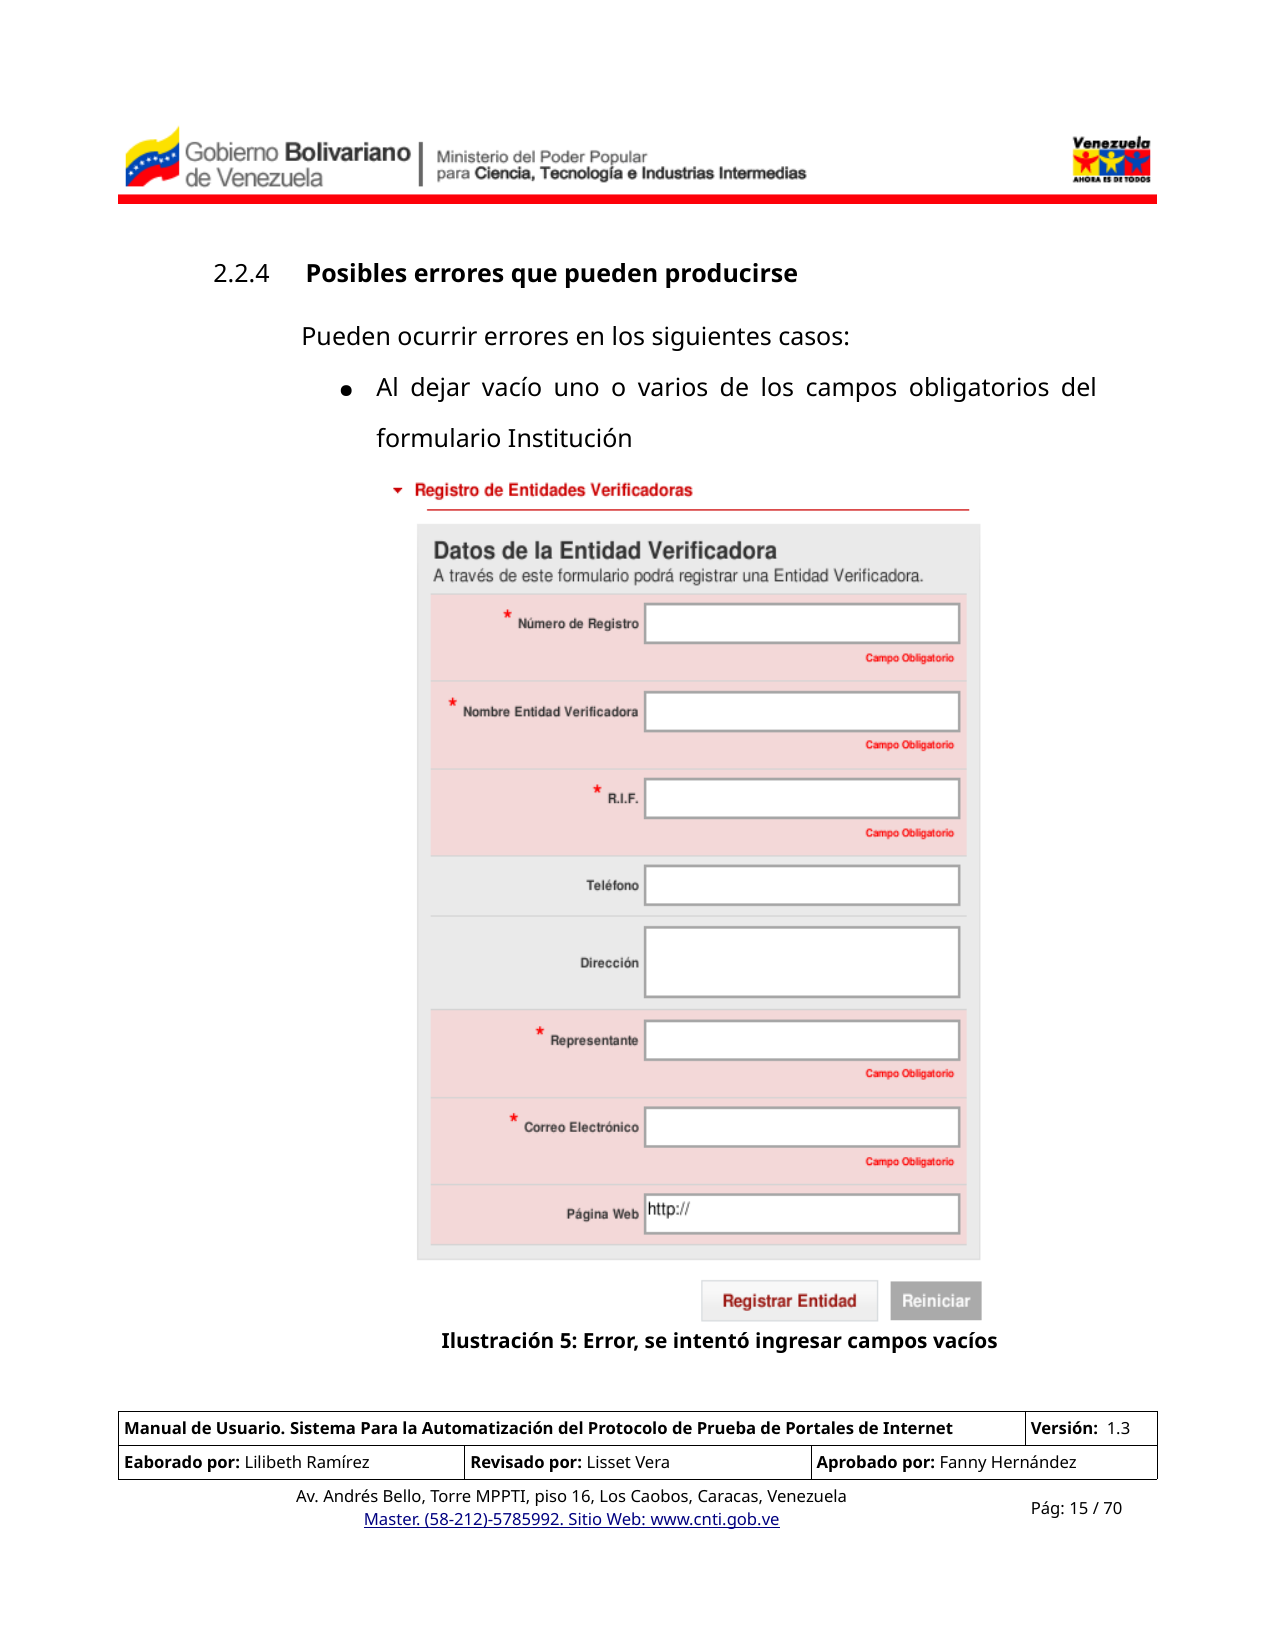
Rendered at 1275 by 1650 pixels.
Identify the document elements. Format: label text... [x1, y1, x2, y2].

text Pueden ocurrir errores en los siguientes casos: [301, 318, 1098, 352]
list Ilustración 5: Error, se intentó ingresar campos vacíos [343, 1327, 1090, 1355]
picture [391, 476, 988, 1327]
picture [118, 118, 1157, 204]
list Al dejar vacío uno o varios de los campos obligatorios del formulario Institución [339, 369, 1098, 454]
list [343, 464, 1090, 477]
list [343, 1355, 1090, 1365]
subtitle Posibles errores que pueden producirse [118, 255, 1157, 289]
